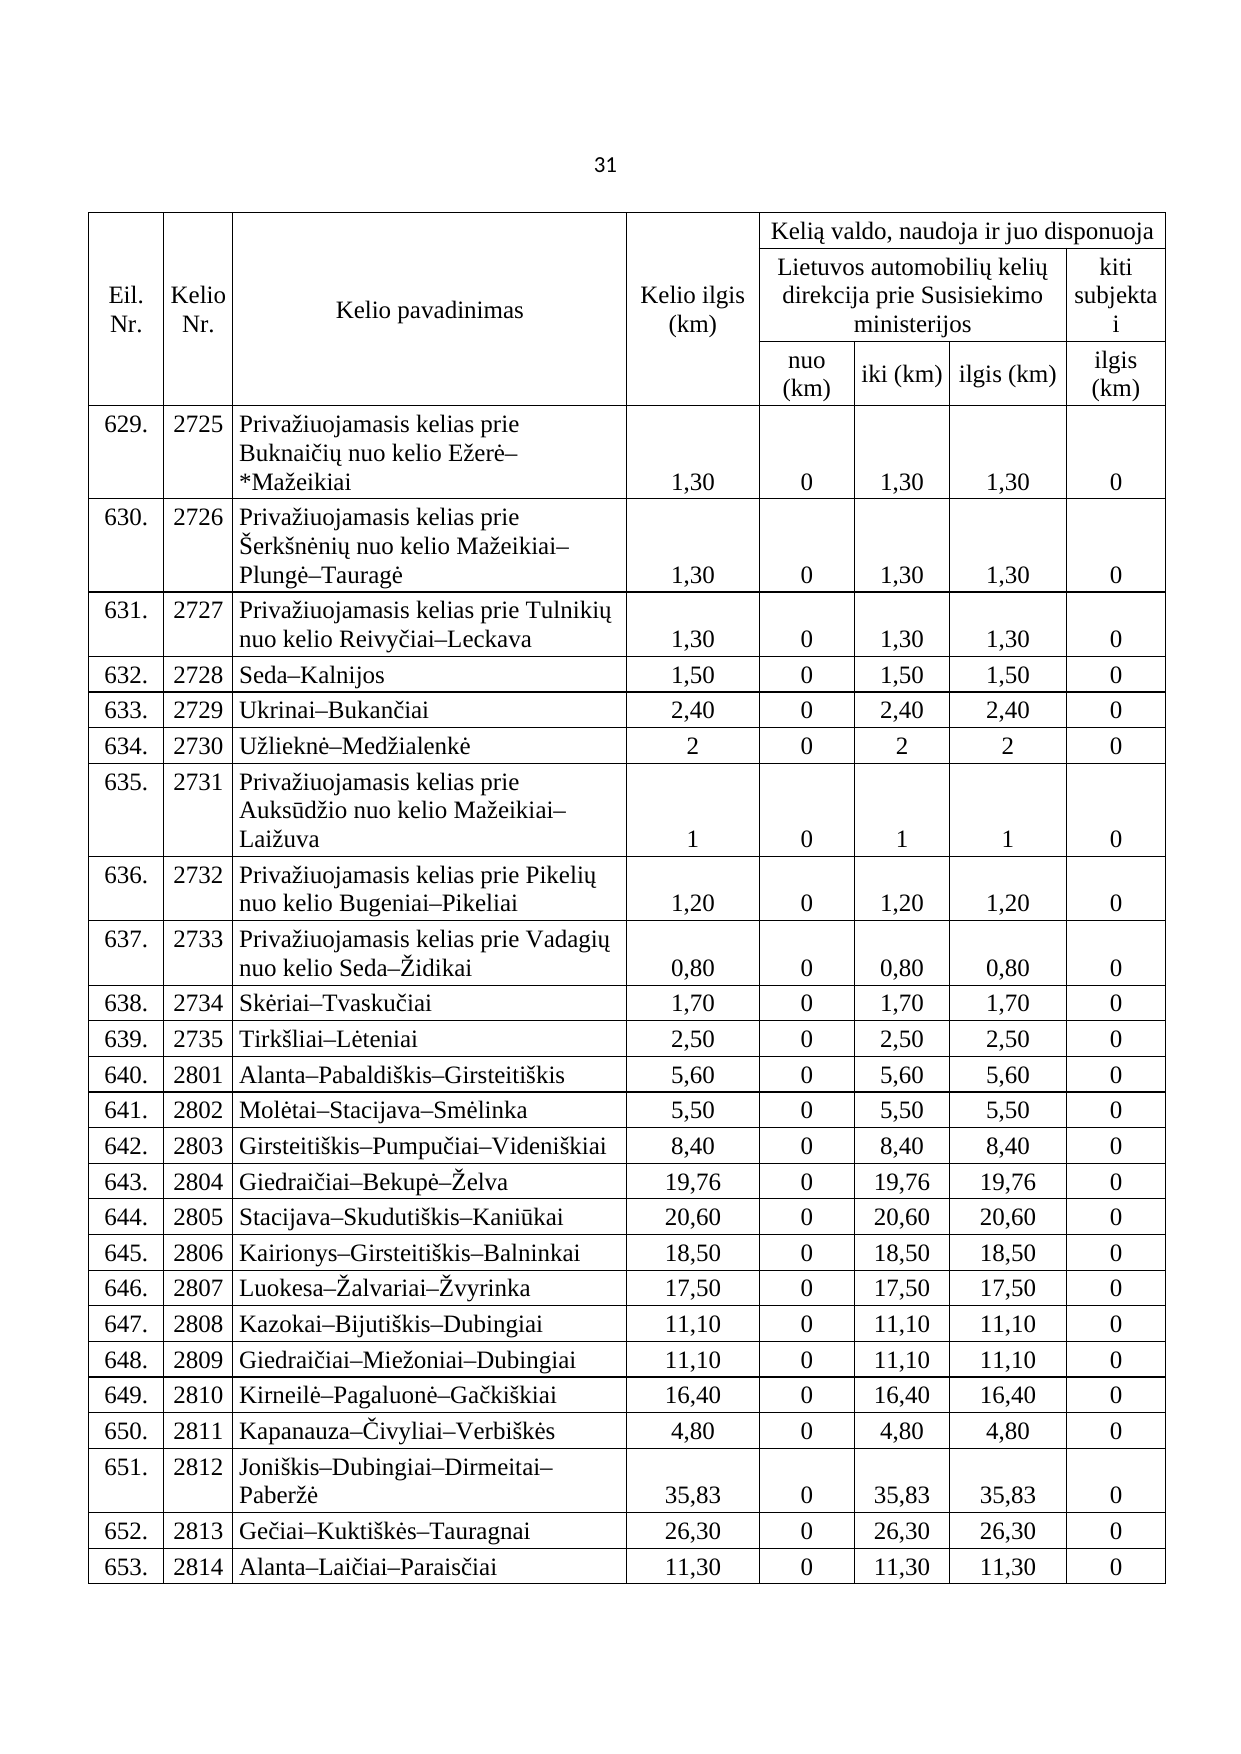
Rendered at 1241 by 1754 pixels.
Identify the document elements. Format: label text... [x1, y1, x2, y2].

table_cell 1,20 [855, 857, 949, 920]
table_cell 639. [89, 1021, 163, 1056]
table_cell Luokesa–Žalvariai–Žvyrinka [233, 1271, 626, 1305]
table_cell 649. [89, 1378, 163, 1412]
table_cell Skėriai–Tvaskučiai [233, 986, 626, 1020]
table_cell 0,80 [950, 921, 1066, 984]
table_cell 2805 [164, 1199, 232, 1234]
table_cell 0 [1067, 1378, 1165, 1412]
table_cell 636. [89, 857, 163, 920]
table_cell 640. [89, 1057, 163, 1091]
table_cell ilgis (km) [1067, 342, 1165, 405]
table_cell 0 [1067, 986, 1165, 1020]
table_cell 629. [89, 406, 163, 498]
table_cell 17,50 [950, 1271, 1066, 1305]
table_cell 1,20 [950, 857, 1066, 920]
table_cell 633. [89, 693, 163, 727]
table_cell Ukrinai–Bukančiai [233, 693, 626, 727]
table_cell 0 [1067, 1021, 1165, 1056]
table_cell 4,80 [627, 1413, 759, 1448]
table_cell 0 [1067, 406, 1165, 498]
table_cell 2735 [164, 1021, 232, 1056]
table_cell 17,50 [855, 1271, 949, 1305]
table_cell 17,50 [627, 1271, 759, 1305]
table_cell 631. [89, 593, 163, 656]
table_cell 2 [627, 728, 759, 763]
table_cell 0 [760, 593, 854, 656]
table_cell Molėtai–Stacijava–Smėlinka [233, 1093, 626, 1127]
table_cell 0 [760, 1449, 854, 1512]
table_cell 5,60 [855, 1057, 949, 1091]
table_cell 0 [760, 1378, 854, 1412]
table_cell 2,40 [627, 693, 759, 727]
table_cell 2807 [164, 1271, 232, 1305]
table_cell 652. [89, 1513, 163, 1548]
table_cell 0 [760, 921, 854, 984]
table_cell 20,60 [950, 1199, 1066, 1234]
table_cell Seda–Kalnijos [233, 657, 626, 691]
table_cell 2726 [164, 499, 232, 591]
table_cell 2813 [164, 1513, 232, 1548]
table_cell 2809 [164, 1342, 232, 1376]
table_cell 11,10 [950, 1342, 1066, 1376]
table_cell 1,30 [855, 406, 949, 498]
table_cell 1,50 [950, 657, 1066, 691]
table_cell 653. [89, 1549, 163, 1583]
table_cell 0 [1067, 693, 1165, 727]
table_cell 2806 [164, 1235, 232, 1269]
table_cell Privažiuojamasis kelias prie Pikelių nuo kelio Bugeniai–Pikeliai [233, 857, 626, 920]
table_cell 2803 [164, 1128, 232, 1163]
table_header Kelio ilgis (km) [627, 213, 759, 405]
table_cell 2,40 [855, 693, 949, 727]
table_cell 0 [760, 1164, 854, 1198]
table_cell 1,70 [627, 986, 759, 1020]
table_cell 0 [760, 857, 854, 920]
table_cell 19,76 [950, 1164, 1066, 1198]
table_cell Giedraičiai–Miežoniai–Dubingiai [233, 1342, 626, 1376]
table_cell 2 [855, 728, 949, 763]
table_cell nuo (km) [760, 342, 854, 405]
table_cell 0 [760, 1306, 854, 1341]
table_cell iki (km) [855, 342, 949, 405]
table_cell 11,30 [950, 1549, 1066, 1583]
table_cell 0 [1067, 1093, 1165, 1127]
table_cell 11,10 [627, 1306, 759, 1341]
table_cell Privažiuojamasis kelias prie Auksūdžio nuo kelio Mažeikiai–Laižuva [233, 764, 626, 856]
table_cell 651. [89, 1449, 163, 1512]
table_cell 0 [1067, 728, 1165, 763]
table_cell 0 [760, 1549, 854, 1583]
table_cell 0 [1067, 1128, 1165, 1163]
table_cell 0 [760, 1199, 854, 1234]
table_cell 647. [89, 1306, 163, 1341]
table_cell Privažiuojamasis kelias prie Buknaičių nuo kelio Ežerė–*Mažeikiai [233, 406, 626, 498]
table_cell 642. [89, 1128, 163, 1163]
table_cell 645. [89, 1235, 163, 1269]
table_cell Kairionys–Girsteitiškis–Balninkai [233, 1235, 626, 1269]
table_cell 643. [89, 1164, 163, 1198]
table_cell 0 [1067, 657, 1165, 691]
table_cell 0 [760, 986, 854, 1020]
table_cell 2730 [164, 728, 232, 763]
table_cell 5,60 [950, 1057, 1066, 1091]
table_cell 0 [760, 1021, 854, 1056]
table_cell 5,50 [627, 1093, 759, 1127]
table_cell 4,80 [855, 1413, 949, 1448]
table_header Kelio Nr. [164, 213, 232, 405]
table_cell Tirkšliai–Lėteniai [233, 1021, 626, 1056]
table_cell 2725 [164, 406, 232, 498]
table_cell Kazokai–Bijutiškis–Dubingiai [233, 1306, 626, 1341]
table_cell 0 [760, 499, 854, 591]
table_cell 0 [1067, 1449, 1165, 1512]
table_cell 0 [760, 1342, 854, 1376]
table_cell 18,50 [627, 1235, 759, 1269]
table_cell 2808 [164, 1306, 232, 1341]
table_cell 2812 [164, 1449, 232, 1512]
table_cell Užlieknė–Medžialenkė [233, 728, 626, 763]
table_cell Gečiai–Kuktiškės–Tauragnai [233, 1513, 626, 1548]
table_cell 4,80 [950, 1413, 1066, 1448]
table_cell 2,50 [950, 1021, 1066, 1056]
table_cell 1,30 [627, 593, 759, 656]
table_cell 1 [627, 764, 759, 856]
table_cell 0 [760, 728, 854, 763]
table_cell 1,50 [855, 657, 949, 691]
table_cell 648. [89, 1342, 163, 1376]
table_cell 0 [1067, 1271, 1165, 1305]
table_cell 5,50 [950, 1093, 1066, 1127]
table_cell 11,30 [627, 1549, 759, 1583]
table_cell 1 [950, 764, 1066, 856]
table_cell 635. [89, 764, 163, 856]
table_cell 16,40 [627, 1378, 759, 1412]
table_cell Privažiuojamasis kelias prie Tulnikių nuo kelio Reivyčiai–Leckava [233, 593, 626, 656]
table_cell 26,30 [855, 1513, 949, 1548]
table_cell Alanta–Laičiai–Paraisčiai [233, 1549, 626, 1583]
table_cell 0 [1067, 921, 1165, 984]
table_cell 0 [1067, 1164, 1165, 1198]
table_cell 0 [760, 1235, 854, 1269]
table_cell kiti subjektai [1067, 249, 1165, 341]
table_cell Kapanauza–Čivyliai–Verbiškės [233, 1413, 626, 1448]
table_cell 35,83 [627, 1449, 759, 1512]
table_cell 35,83 [950, 1449, 1066, 1512]
table_cell 5,60 [627, 1057, 759, 1091]
table_cell 11,10 [855, 1306, 949, 1341]
table_cell 1,30 [950, 406, 1066, 498]
table_cell 1,30 [627, 406, 759, 498]
table_cell 0 [760, 1128, 854, 1163]
table_cell 0 [1067, 1513, 1165, 1548]
table_cell 637. [89, 921, 163, 984]
table_cell 630. [89, 499, 163, 591]
table_cell 0 [1067, 857, 1165, 920]
table_cell 16,40 [950, 1378, 1066, 1412]
table_header Kelio pavadinimas [233, 213, 626, 405]
table_cell 1 [855, 764, 949, 856]
table_cell 0 [760, 693, 854, 727]
table_cell 0 [1067, 1057, 1165, 1091]
table_cell 644. [89, 1199, 163, 1234]
table_cell Girsteitiškis–Pumpučiai–Videniškiai [233, 1128, 626, 1163]
table_cell 20,60 [855, 1199, 949, 1234]
table_cell Privažiuojamasis kelias prie Vadagių nuo kelio Seda–Židikai [233, 921, 626, 984]
table_cell 0 [1067, 1306, 1165, 1341]
table_cell 1,30 [855, 499, 949, 591]
table_cell 2728 [164, 657, 232, 691]
table_cell 0 [1067, 1413, 1165, 1448]
table_cell Kirneilė–Pagaluonė–Gačkiškiai [233, 1378, 626, 1412]
table_cell 8,40 [950, 1128, 1066, 1163]
table_cell 646. [89, 1271, 163, 1305]
table_cell 0 [760, 1057, 854, 1091]
table_cell Joniškis–Dubingiai–Dirmeitai–Paberžė [233, 1449, 626, 1512]
table_cell 2,50 [855, 1021, 949, 1056]
table_cell 0 [760, 657, 854, 691]
table_cell 0 [1067, 764, 1165, 856]
table_cell 2802 [164, 1093, 232, 1127]
table_cell 26,30 [627, 1513, 759, 1548]
table_cell 11,30 [855, 1549, 949, 1583]
table_cell 2733 [164, 921, 232, 984]
table_cell 2,40 [950, 693, 1066, 727]
table_cell 8,40 [855, 1128, 949, 1163]
table_header Eil. Nr. [89, 213, 163, 405]
table_cell 0,80 [627, 921, 759, 984]
table_cell 2731 [164, 764, 232, 856]
table_cell 0 [760, 1513, 854, 1548]
table_cell 18,50 [950, 1235, 1066, 1269]
table_cell 0 [1067, 499, 1165, 591]
table_cell 0 [1067, 1199, 1165, 1234]
table_cell 5,50 [855, 1093, 949, 1127]
table_cell 1,30 [950, 593, 1066, 656]
table_cell 2804 [164, 1164, 232, 1198]
table_cell 0 [760, 1413, 854, 1448]
table_cell 2732 [164, 857, 232, 920]
table_cell 20,60 [627, 1199, 759, 1234]
table_cell 2810 [164, 1378, 232, 1412]
table_cell 1,20 [627, 857, 759, 920]
table_cell 0 [1067, 1342, 1165, 1376]
table_cell 26,30 [950, 1513, 1066, 1548]
table_cell 35,83 [855, 1449, 949, 1512]
table_cell Giedraičiai–Bekupė–Želva [233, 1164, 626, 1198]
table_cell 634. [89, 728, 163, 763]
table_cell 16,40 [855, 1378, 949, 1412]
table_cell 0 [760, 764, 854, 856]
table_cell 641. [89, 1093, 163, 1127]
table_cell 2 [950, 728, 1066, 763]
table_cell 0 [760, 1093, 854, 1127]
table_cell 632. [89, 657, 163, 691]
table_cell 0 [1067, 1235, 1165, 1269]
table_cell 0 [1067, 1549, 1165, 1583]
table_cell Lietuvos automobilių kelių direkcija prie Susisiekimo ministerijos [760, 249, 1066, 341]
table_cell 1,30 [855, 593, 949, 656]
table_cell Stacijava–Skudutiškis–Kaniūkai [233, 1199, 626, 1234]
table_cell 2811 [164, 1413, 232, 1448]
table_cell 18,50 [855, 1235, 949, 1269]
table_header Kelią valdo, naudoja ir juo disponuoja [760, 213, 1165, 248]
table_cell 0 [1067, 593, 1165, 656]
table_cell 0 [760, 406, 854, 498]
table_cell 19,76 [627, 1164, 759, 1198]
table_cell ilgis (km) [950, 342, 1066, 405]
table_cell 2729 [164, 693, 232, 727]
table_cell 0,80 [855, 921, 949, 984]
table_cell 1,70 [950, 986, 1066, 1020]
table_cell 0 [760, 1271, 854, 1305]
table_cell Alanta–Pabaldiškis–Girsteitiškis [233, 1057, 626, 1091]
table_cell 1,70 [855, 986, 949, 1020]
table_cell 650. [89, 1413, 163, 1448]
table_cell 2814 [164, 1549, 232, 1583]
table_cell 1,50 [627, 657, 759, 691]
table_cell 2,50 [627, 1021, 759, 1056]
table_cell 2801 [164, 1057, 232, 1091]
table_cell Privažiuojamasis kelias prie Šerkšnėnių nuo kelio Mažeikiai–Plungė–Tauragė [233, 499, 626, 591]
table_cell 11,10 [950, 1306, 1066, 1341]
table_cell 11,10 [855, 1342, 949, 1376]
table_cell 2727 [164, 593, 232, 656]
table_cell 19,76 [855, 1164, 949, 1198]
table_cell 11,10 [627, 1342, 759, 1376]
table_cell 638. [89, 986, 163, 1020]
table_cell 2734 [164, 986, 232, 1020]
table_cell 1,30 [950, 499, 1066, 591]
table_cell 8,40 [627, 1128, 759, 1163]
table_cell 1,30 [627, 499, 759, 591]
